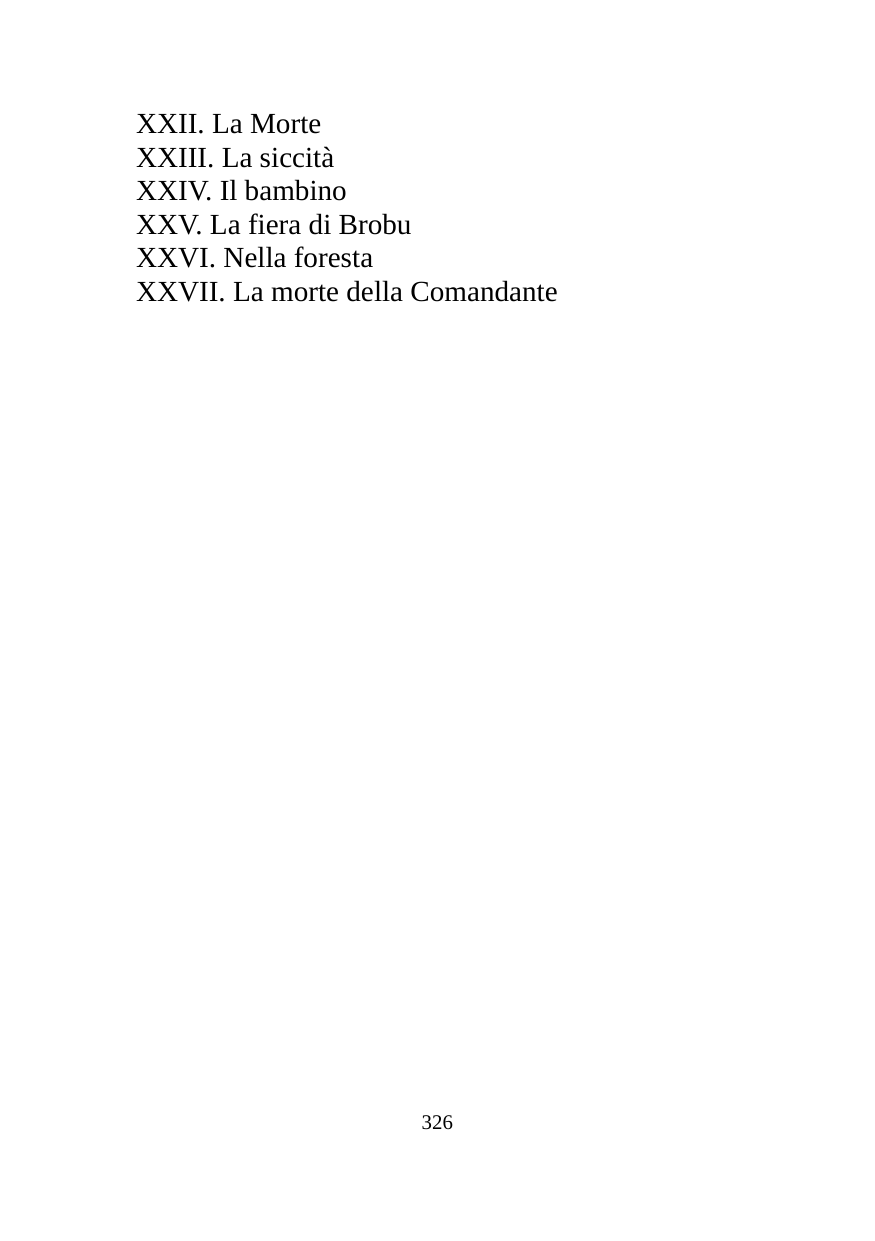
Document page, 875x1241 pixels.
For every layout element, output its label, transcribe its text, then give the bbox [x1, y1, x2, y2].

text XXII. La Morte [106, 106, 768, 140]
text XXIII. La siccità [106, 140, 768, 173]
text XXIV. Il bambino [106, 173, 768, 207]
text XXVI. Nella foresta [106, 240, 768, 274]
text XXV. La fiera di Brobu [106, 207, 768, 240]
text XXVII. La morte della Comandante [106, 274, 768, 307]
